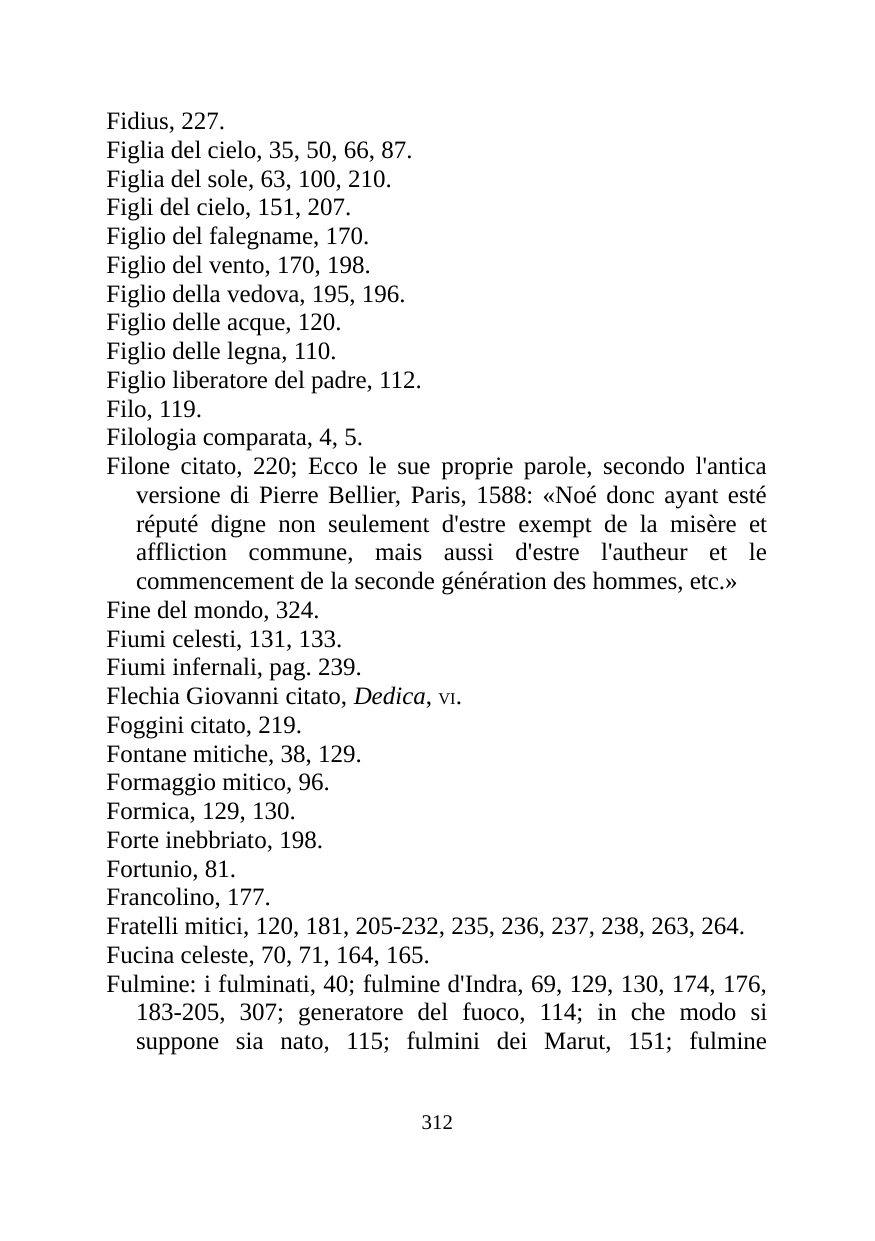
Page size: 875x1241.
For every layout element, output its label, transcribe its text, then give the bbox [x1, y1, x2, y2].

text Filone citato, 220; Ecco le sue proprie parole, secondo l'antica versione di Pierre Bellier, Paris, 1588: «Noé donc ayant esté réputé digne non seulement d'estre exempt de la misère et affliction commune, mais aussi d'estre l'autheur et le commencement de la seconde génération des hommes, etc.» [106, 451, 768, 595]
text Francolino, 177. [106, 882, 768, 911]
text Figlia del cielo, 35, 50, 66, 87. [106, 135, 768, 164]
text Fortunio, 81. [106, 854, 768, 882]
text Forte inebbriato, 198. [106, 825, 768, 854]
text Fratelli mitici, 120, 181, 205-232, 235, 236, 237, 238, 263, 264. [106, 911, 768, 940]
text Figlio delle acque, 120. [106, 307, 768, 336]
text Fulmine: i fulminati, 40; fulmine d'Indra, 69, 129, 130, 174, 176, 183-205, 307; generatore del fuoco, 114; in che modo si suppone sia nato, 115; fulmini dei Marut, 151; fulmine [106, 969, 768, 1055]
text Fiumi celesti, 131, 133. [106, 624, 768, 652]
text Figlio delle legna, 110. [106, 336, 768, 365]
text Figli del cielo, 151, 207. [106, 192, 768, 221]
text Figlio della vedova, 195, 196. [106, 279, 768, 307]
text Foggini citato, 219. [106, 710, 768, 739]
text Filo, 119. [106, 394, 768, 422]
text Fucina celeste, 70, 71, 164, 165. [106, 940, 768, 969]
text Formica, 129, 130. [106, 796, 768, 825]
text Figlio del vento, 170, 198. [106, 250, 768, 279]
text Fiumi infernali, pag. 239. [106, 652, 768, 681]
text Formaggio mitico, 96. [106, 767, 768, 796]
text Fine del mondo, 324. [106, 595, 768, 624]
text Flechia Giovanni citato, Dedica, vi. [106, 681, 768, 710]
text Figlio liberatore del padre, 112. [106, 365, 768, 394]
text Fontane mitiche, 38, 129. [106, 739, 768, 767]
text Figlia del sole, 63, 100, 210. [106, 164, 768, 192]
text Filologia comparata, 4, 5. [106, 422, 768, 451]
text Figlio del falegname, 170. [106, 221, 768, 250]
text Fidius, 227. [106, 106, 768, 135]
